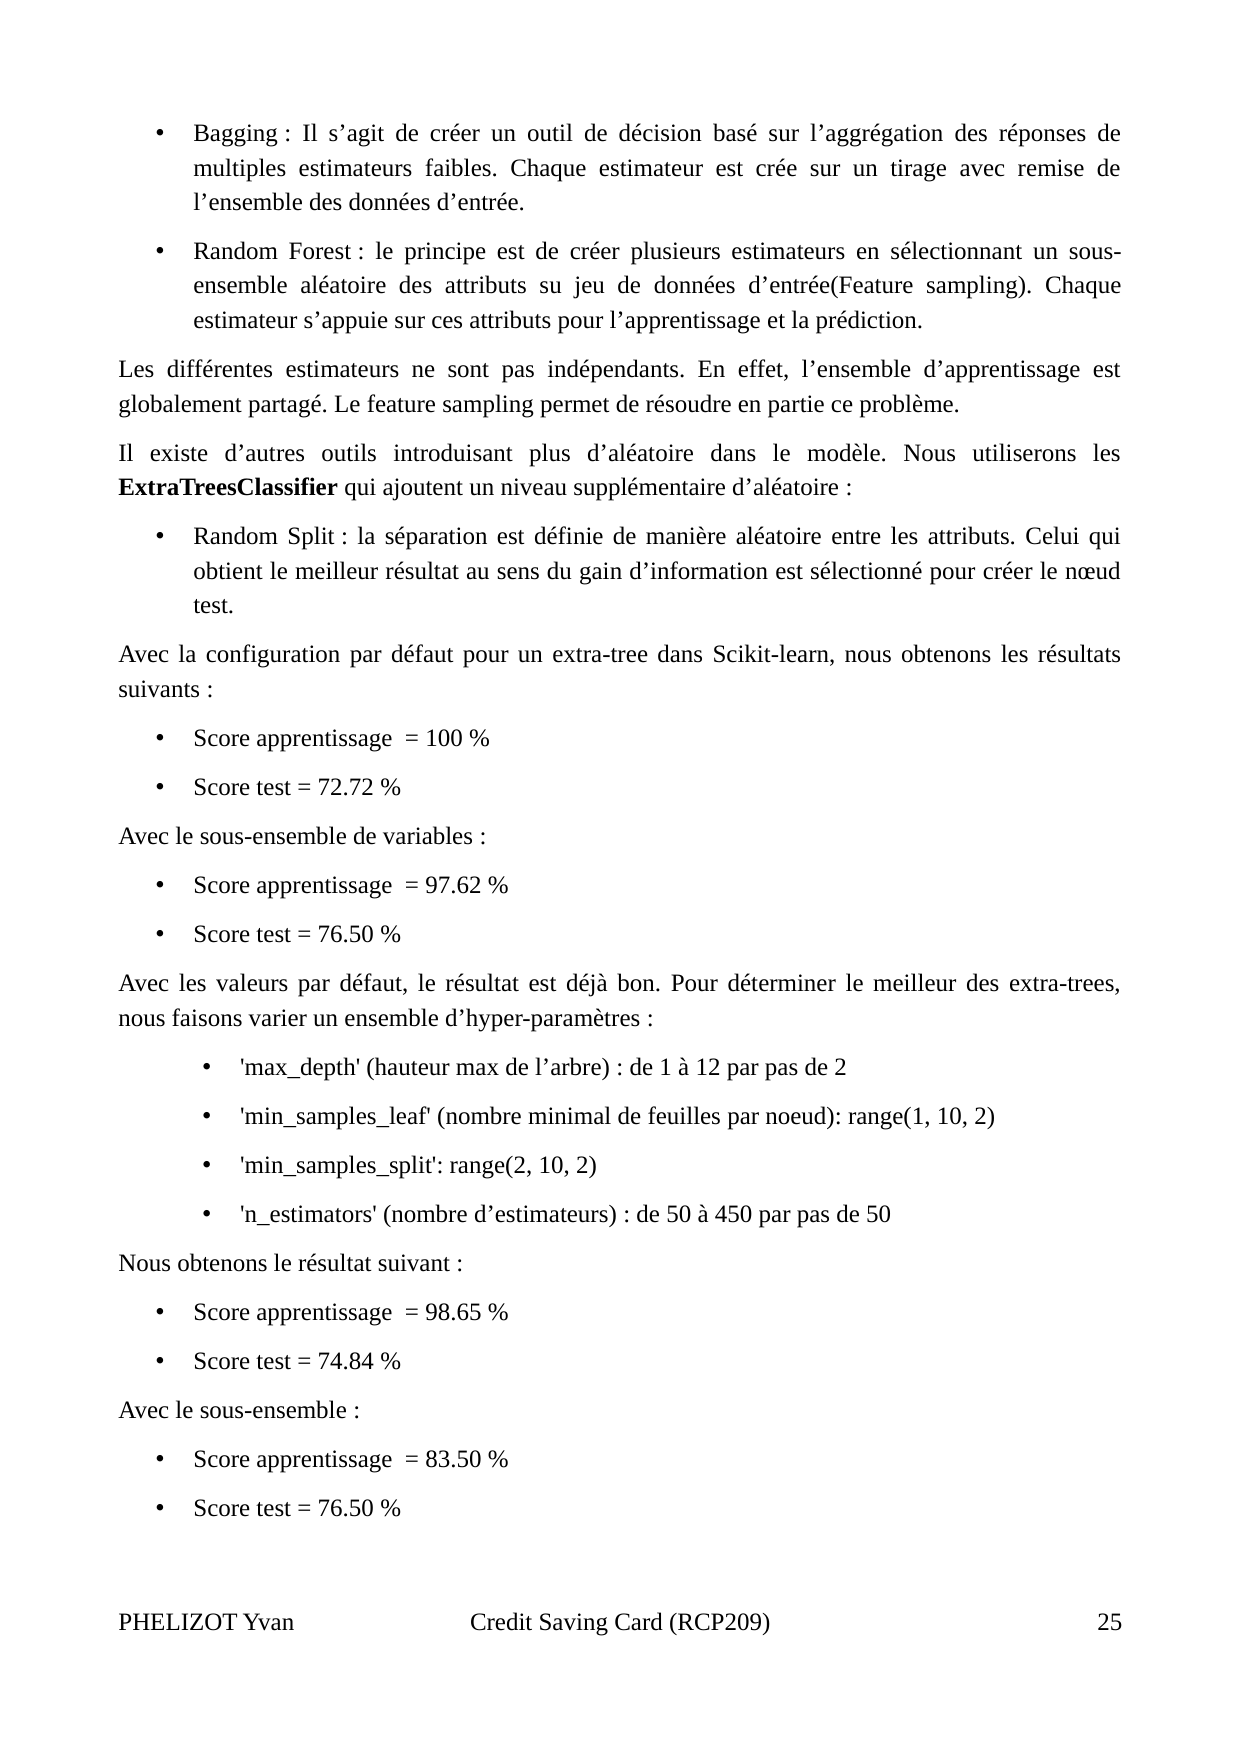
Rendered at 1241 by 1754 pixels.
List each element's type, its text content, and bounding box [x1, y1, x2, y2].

list Score test = 74.84 % [156, 1346, 1122, 1375]
list 'max_depth' (hauteur max de l’arbre) : de 1 à 12 par pas de 2 [202, 1052, 1122, 1080]
list Random Split : la séparation est définie de manière aléatoire entre les attributs. Celui qui obtient le meilleur résultat au sens du gain d’information est sélectionné pour créer le nœud test. [156, 521, 1122, 619]
text Nous obtenons le résultat suivant : [118, 1248, 1122, 1277]
list 'min_samples_leaf' (nombre minimal de feuilles par noeud): range(1, 10, 2) [202, 1101, 1122, 1129]
text Les différentes estimateurs ne sont pas indépendants. En effet, l’ensemble d’apprentissage est globalement partagé. Le feature sampling permet de résoudre en partie ce problème. [118, 354, 1122, 417]
list Score test = 76.50 % [156, 1493, 1122, 1522]
list Random Forest : le principe est de créer plusieurs estimateurs en sélectionnant un sous-ensemble aléatoire des attributs su jeu de données d’entrée(Feature sampling). Chaque estimateur s’appuie sur ces attributs pour l’apprentissage et la prédiction. [156, 236, 1122, 334]
text Il existe d’autres outils introduisant plus d’aléatoire dans le modèle. Nous utiliserons les ExtraTreesClassifier qui ajoutent un niveau supplémentaire d’aléatoire : [118, 438, 1122, 501]
text Avec le sous-ensemble : [118, 1395, 1122, 1424]
list Score apprentissage = 98.65 % [156, 1297, 1122, 1326]
list Bagging : Il s’agit de créer un outil de décision basé sur l’aggrégation des réponses de multiples estimateurs faibles. Chaque estimateur est crée sur un tirage avec remise de l’ensemble des données d’entrée. [156, 118, 1122, 216]
list 'n_estimators' (nombre d’estimateurs) : de 50 à 450 par pas de 50 [202, 1199, 1122, 1228]
list Score apprentissage = 83.50 % [156, 1444, 1122, 1473]
text Avec la configuration par défaut pour un extra-tree dans Scikit-learn, nous obtenons les résultats suivants : [118, 639, 1122, 702]
list Score test = 76.50 % [156, 919, 1122, 948]
list Score apprentissage = 100 % [156, 723, 1122, 752]
list Score apprentissage = 97.62 % [156, 870, 1122, 899]
list Score test = 72.72 % [156, 772, 1122, 801]
list 'min_samples_split': range(2, 10, 2) [202, 1150, 1122, 1178]
text Avec le sous-ensemble de variables : [118, 821, 1122, 850]
text Avec les valeurs par défaut, le résultat est déjà bon. Pour déterminer le meilleur des extra-trees, nous faisons varier un ensemble d’hyper-paramètres : [118, 968, 1122, 1031]
